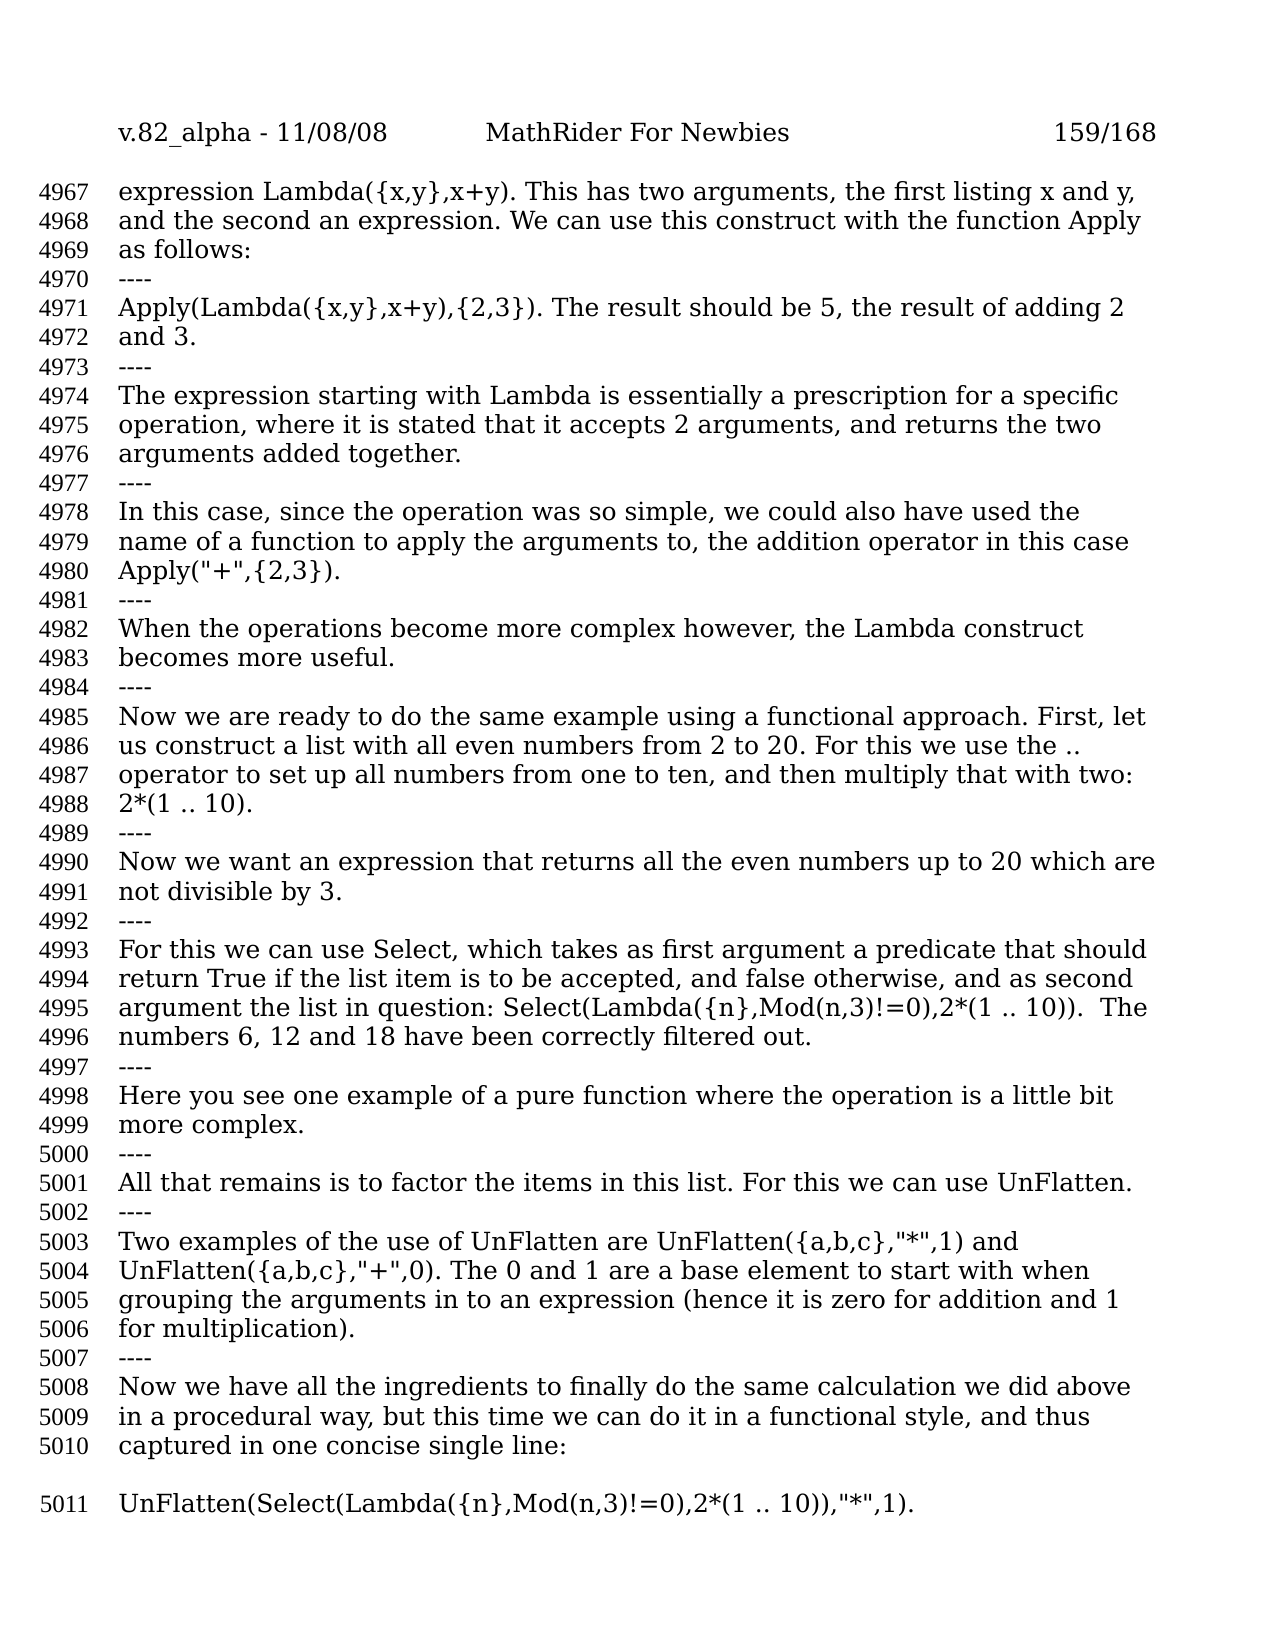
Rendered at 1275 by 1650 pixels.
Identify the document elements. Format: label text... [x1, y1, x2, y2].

text For this we can use Select, which takes as first argument a predicate that should return True if the list item is to be accepted, and false otherwise, and as second argument the list in question: Select(Lambda({n},Mod(n,3)!=0),2*(1 .. 10)). The numbers 6, 12 and 18 have been correctly filtered out. [118, 935, 1157, 1052]
text All that remains is to factor the items in this list. For this we can use UnFlatten. [118, 1168, 1157, 1198]
text ---- [118, 673, 1157, 702]
text ---- [118, 1139, 1157, 1168]
text ---- [118, 1052, 1157, 1081]
text expression Lambda({x,y},x+y). This has two arguments, the first listing x and y, and the second an expression. We can use this construct with the function Apply as follows: [118, 177, 1157, 264]
text When the operations become more complex however, the Lambda construct becomes more useful. [118, 614, 1157, 673]
text ---- [118, 1198, 1157, 1227]
text ---- [118, 1343, 1157, 1373]
text Now we have all the ingredients to finally do the same calculation we did above in a procedural way, but this time we can do it in a functional style, and thus captured in one concise single line: [118, 1373, 1157, 1460]
text Two examples of the use of UnFlatten are UnFlatten({a,b,c},"*",1) and UnFlatten({a,b,c},"+",0). The 0 and 1 are a base element to start with when grouping the arguments in to an expression (hence it is zero for addition and 1 for multiplication). [118, 1227, 1157, 1343]
text Apply(Lambda({x,y},x+y),{2,3}). The result should be 5, the result of adding 2 and 3. [118, 293, 1157, 352]
text ---- [118, 818, 1157, 848]
text Here you see one example of a pure function where the operation is a little bit more complex. [118, 1081, 1157, 1139]
text UnFlatten(Select(Lambda({n},Mod(n,3)!=0),2*(1 .. 10)),"*",1). [118, 1489, 1157, 1518]
text ---- [118, 585, 1157, 614]
text Now we want an expression that returns all the even numbers up to 20 which are not divisible by 3. [118, 848, 1157, 906]
text ---- [118, 352, 1157, 381]
text In this case, since the operation was so simple, we could also have used the name of a function to apply the arguments to, the addition operator in this case Apply("+",{2,3}). [118, 498, 1157, 585]
text Now we are ready to do the same example using a functional approach. First, let us construct a list with all even numbers from 2 to 20. For this we use the .. operator to set up all numbers from one to ten, and then multiply that with two: 2*(1 .. 10). [118, 702, 1157, 818]
text The expression starting with Lambda is essentially a prescription for a specific operation, where it is stated that it accepts 2 arguments, and returns the two arguments added together. [118, 381, 1157, 468]
text ---- [118, 906, 1157, 935]
text ---- [118, 264, 1157, 293]
text ---- [118, 468, 1157, 498]
